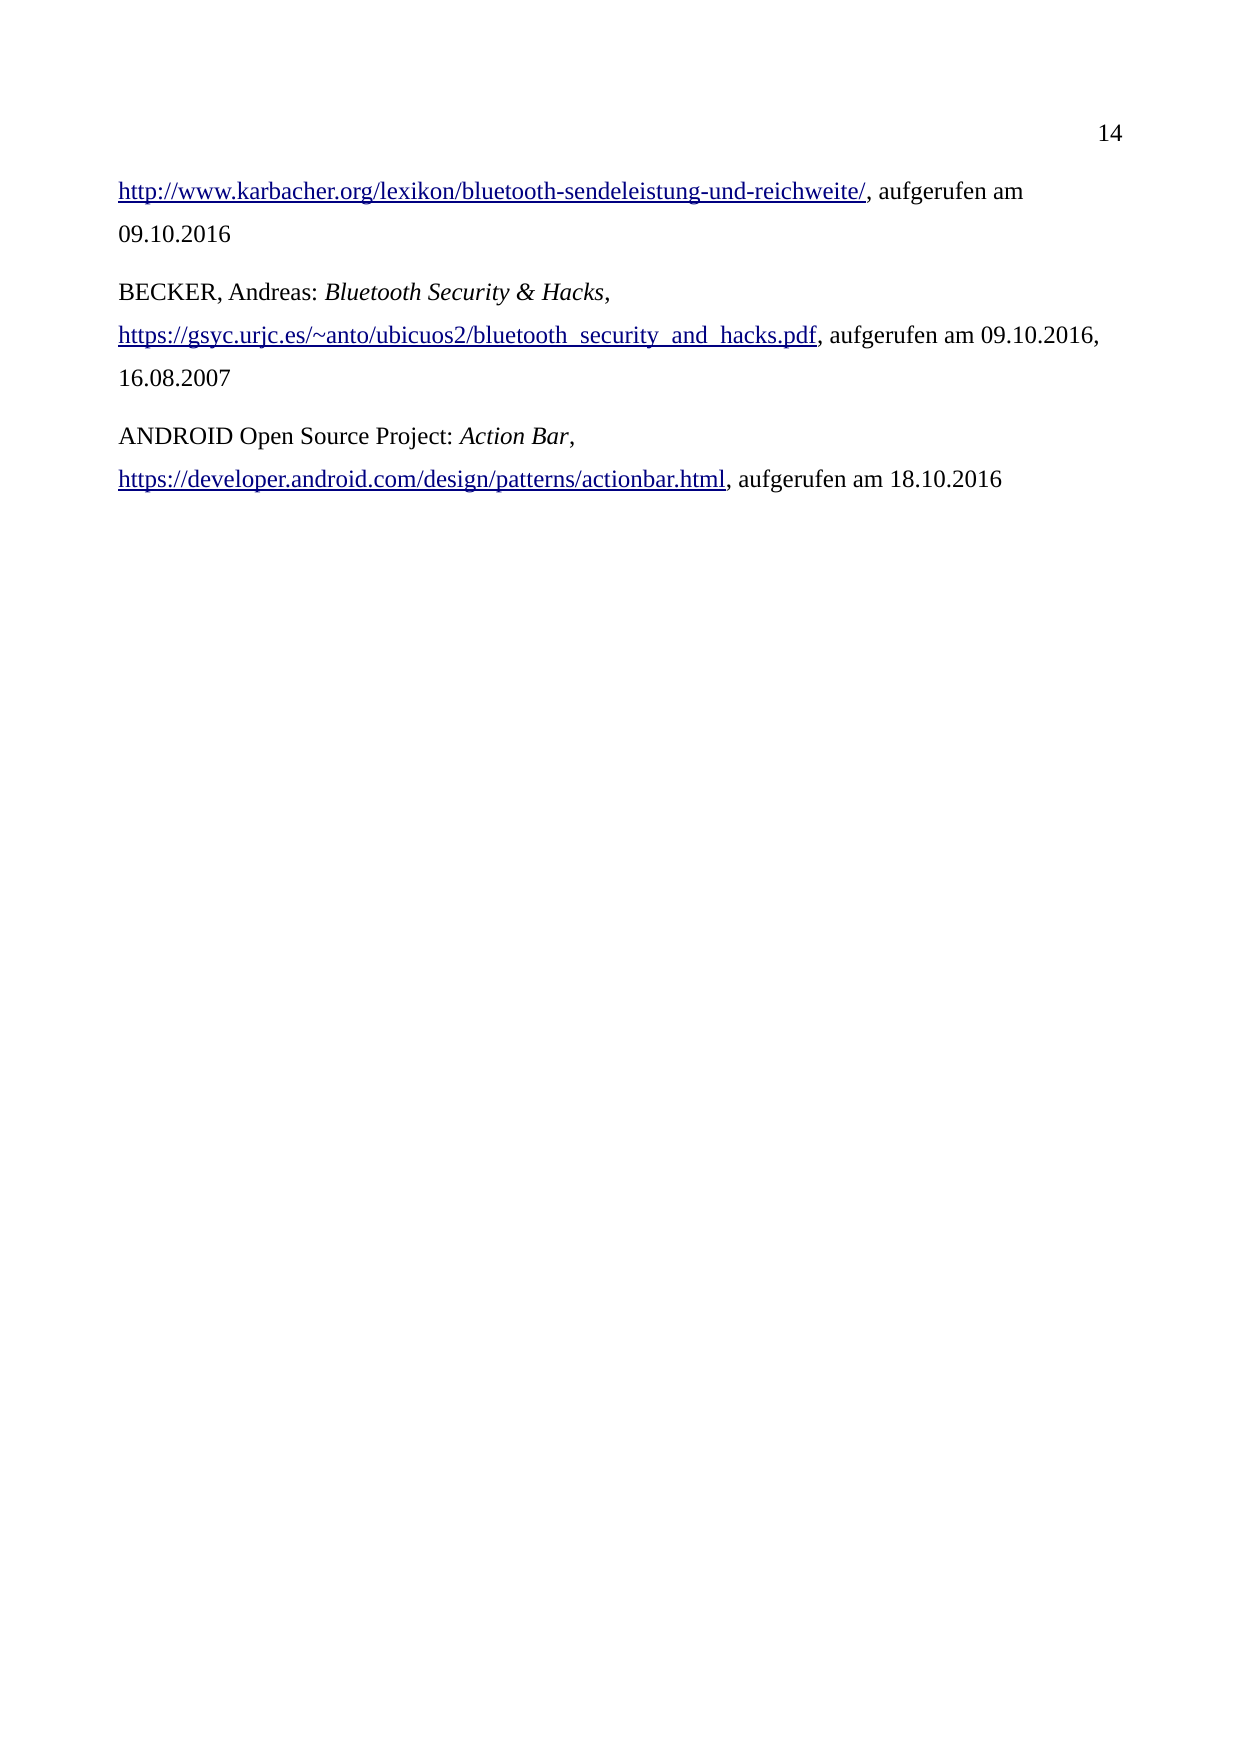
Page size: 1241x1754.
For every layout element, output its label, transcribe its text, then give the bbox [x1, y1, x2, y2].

text http://www.karbacher.org/lexikon/bluetooth-sendeleistung-und-reichweite/, aufgerufen am 09.10.2016 [118, 176, 1122, 248]
text BECKER, Andreas: Bluetooth Security & Hacks, https://gsyc.urjc.es/~anto/ubicuos2/bluetooth_security_and_hacks.pdf, aufgerufen am 09.10.2016, 16.08.2007 [118, 277, 1122, 392]
text ANDROID Open Source Project: Action Bar, https://developer.android.com/design/patterns/actionbar.html, aufgerufen am 18.10.2016 [118, 421, 1122, 493]
